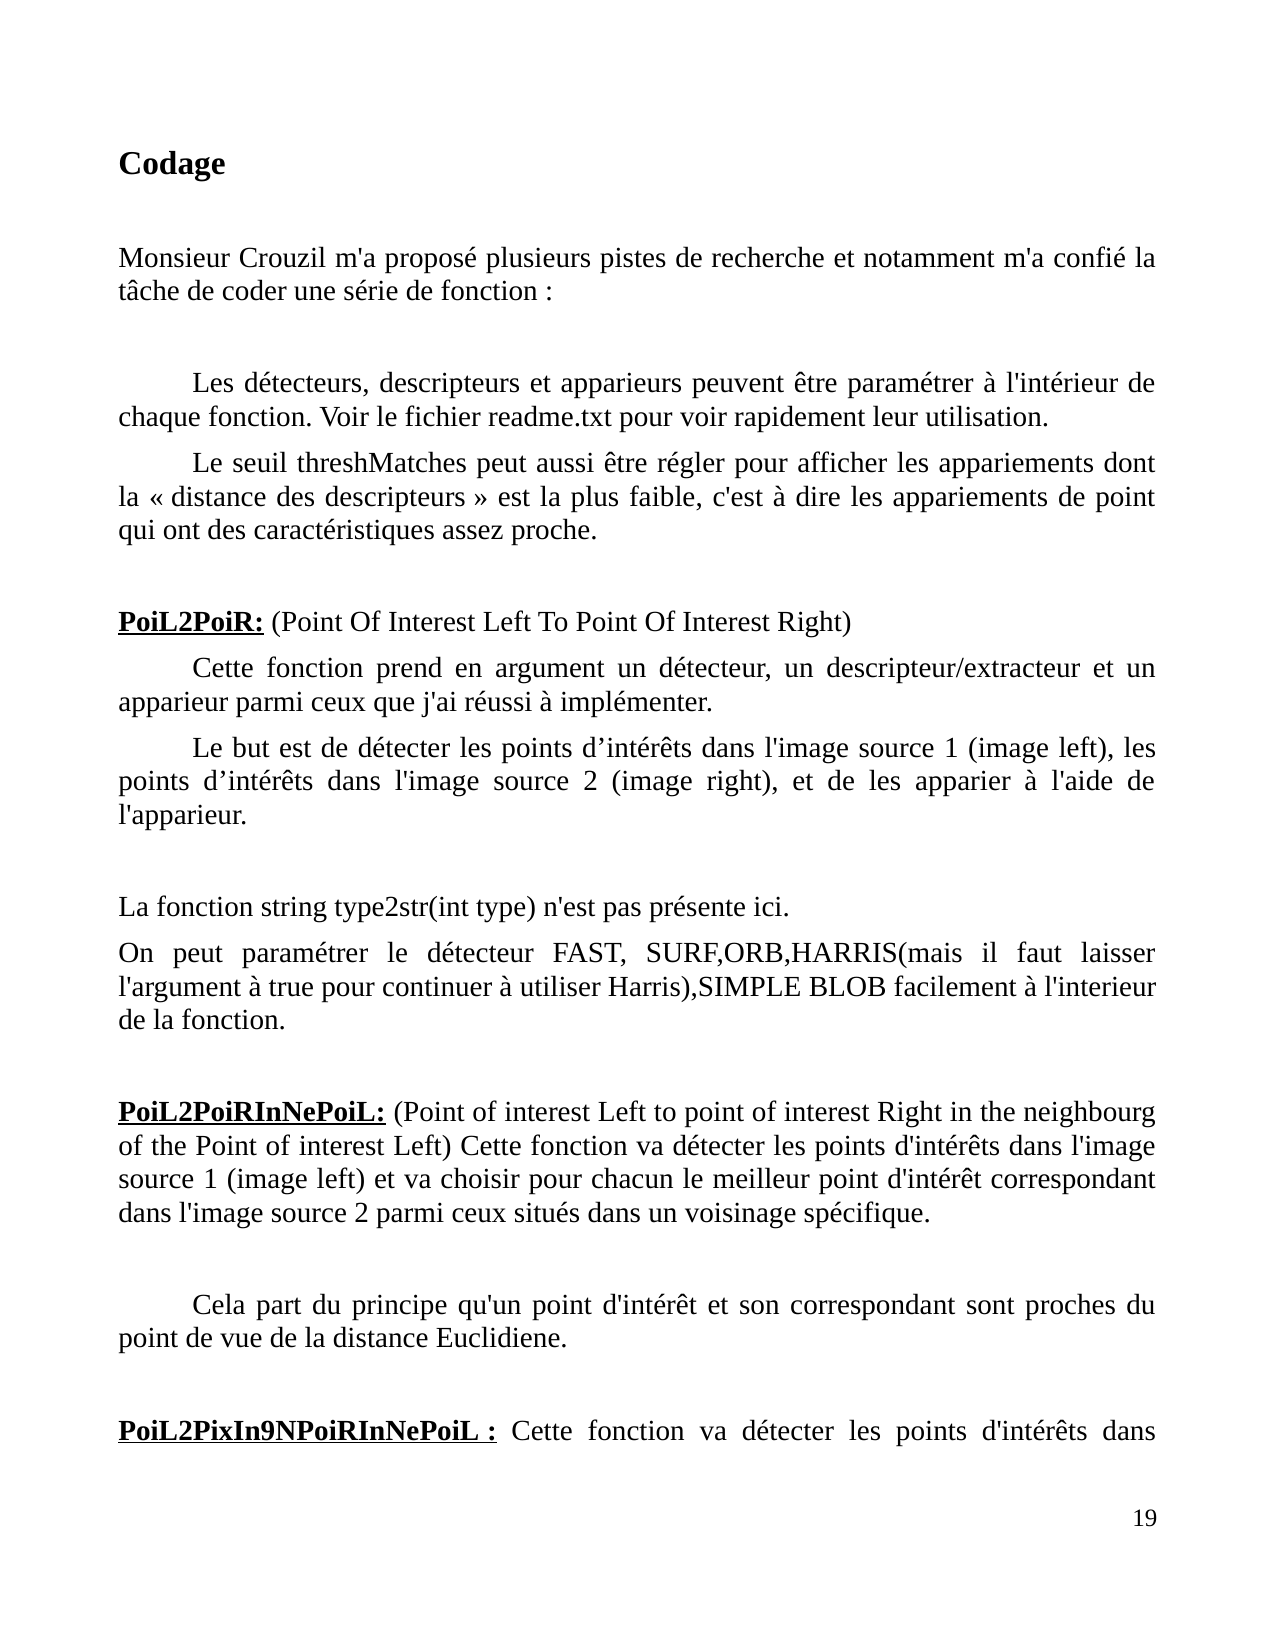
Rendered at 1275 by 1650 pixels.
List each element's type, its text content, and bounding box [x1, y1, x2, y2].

subtitle Codage [118, 143, 1157, 181]
text Cette fonction prend en argument un détecteur, un descripteur/extracteur et un apparieur parmi ceux que j'ai réussi à implémenter. [118, 650, 1157, 717]
text Cela part du principe qu'un point d'intérêt et son correspondant sont proches du point de vue de la distance Euclidiene. [118, 1287, 1157, 1354]
text Le seuil threshMatches peut aussi être régler pour afficher les appariements dont la « distance des descripteurs » est la plus faible, c'est à dire les appariements de point qui ont des caractéristiques assez proche. [118, 445, 1157, 546]
text La fonction string type2str(int type) n'est pas présente ici. [118, 889, 1157, 923]
text Le but est de détecter les points d’intérêts dans l'image source 1 (image left), les points d’intérêts dans l'image source 2 (image right), et de les apparier à l'aide de l'apparieur. [118, 730, 1157, 831]
text PoiL2PoiR: (Point Of Interest Left To Point Of Interest Right) [118, 604, 1157, 638]
text Monsieur Crouzil m'a proposé plusieurs pistes de recherche et notamment m'a confié la tâche de coder une série de fonction : [118, 240, 1157, 307]
text Les détecteurs, descripteurs et apparieurs peuvent être paramétrer à l'intérieur de chaque fonction. Voir le fichier readme.txt pour voir rapidement leur utilisation. [118, 366, 1157, 433]
text PoiL2PixIn9NPoiRInNePoiL : Cette fonction va détecter les points d'intérêts dans [118, 1413, 1157, 1446]
text On peut paramétrer le détecteur FAST, SURF,ORB,HARRIS(mais il faut laisser l'argument à true pour continuer à utiliser Harris),SIMPLE BLOB facilement à l'interieur de la fonction. [118, 935, 1157, 1036]
text PoiL2PoiRInNePoiL: (Point of interest Left to point of interest Right in the neighbourg of the Point of interest Left) Cette fonction va détecter les points d'intérêts dans l'image source 1 (image left) et va choisir pour chacun le meilleur point d'intérêt correspondant dans l'image source 2 parmi ceux situés dans un voisinage spécifique. [118, 1094, 1157, 1228]
